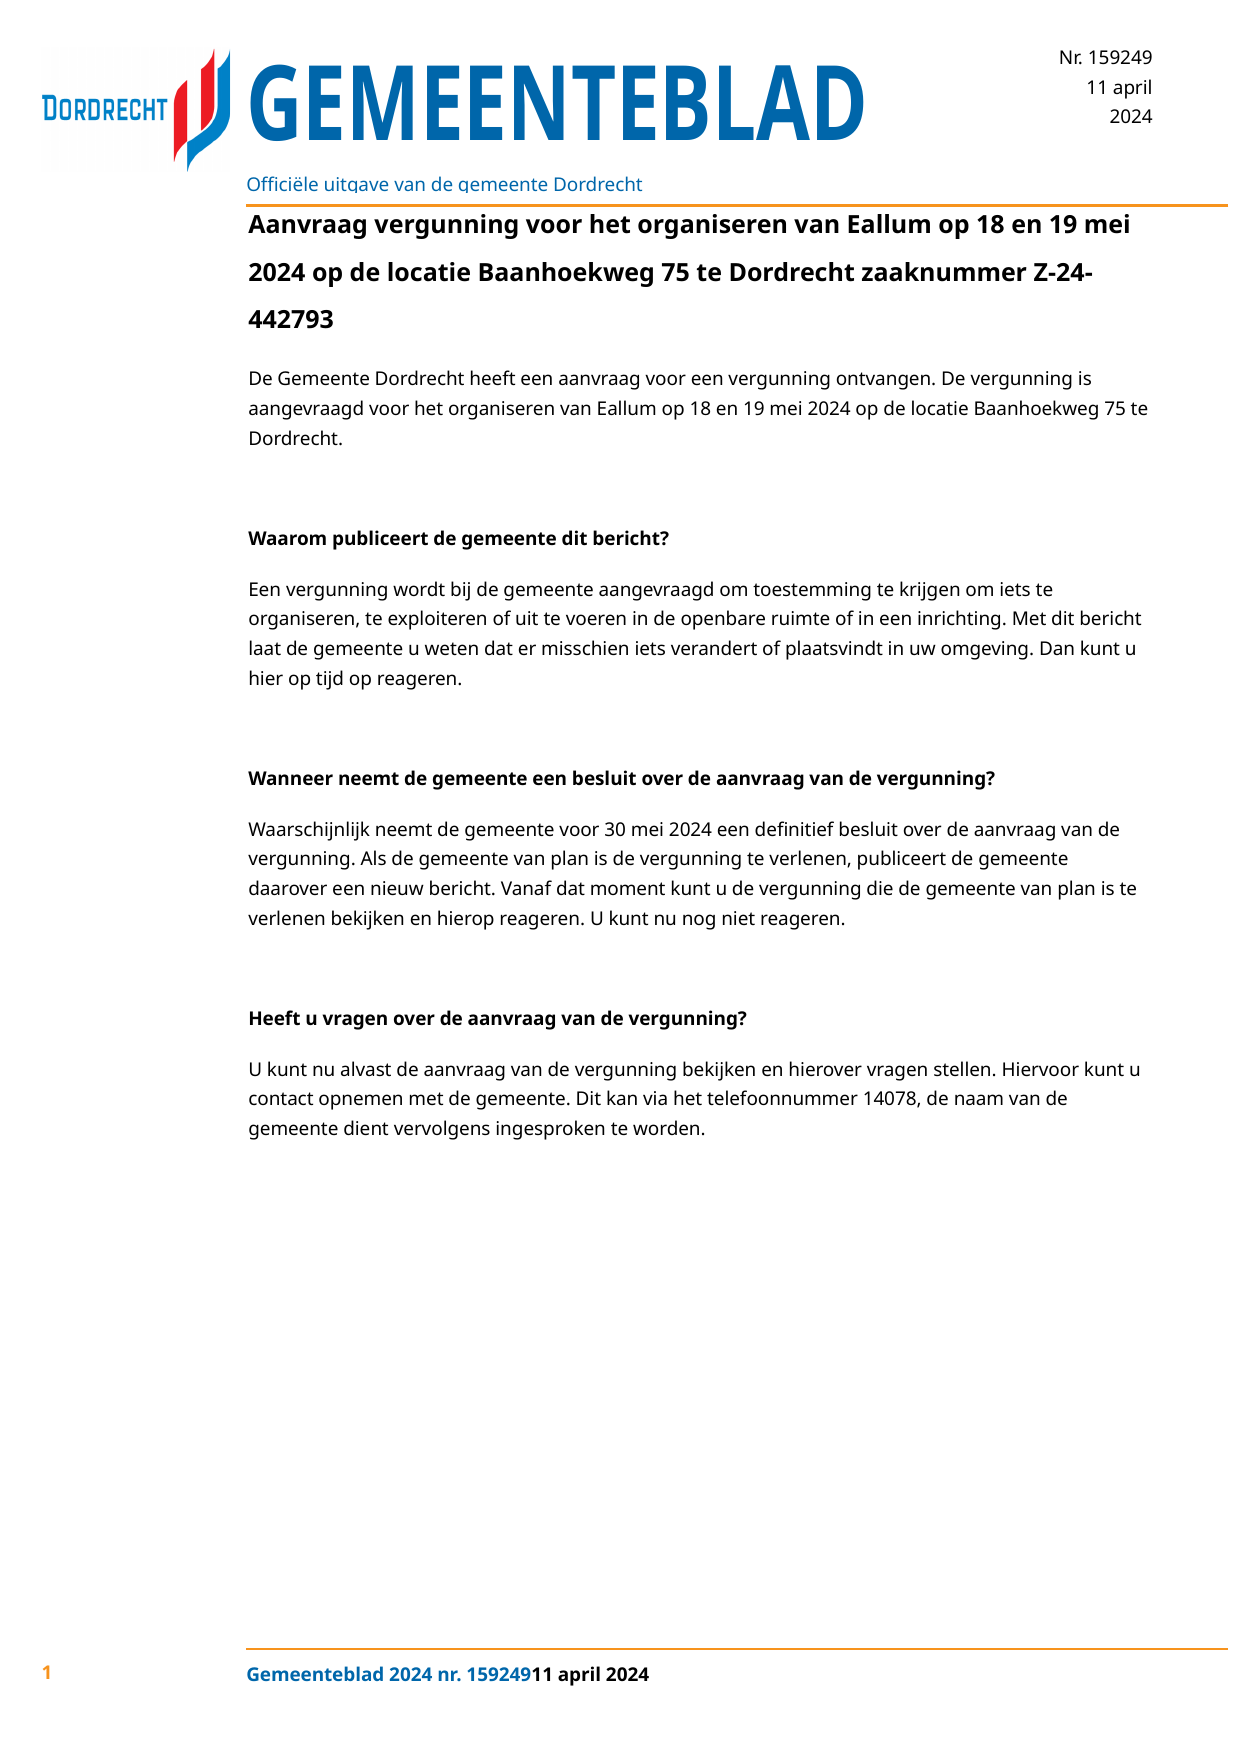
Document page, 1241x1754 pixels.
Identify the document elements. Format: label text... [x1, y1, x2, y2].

text Wanneer neemt de gemeente een besluit over de aanvraag van de vergunning? [248, 766, 1152, 791]
text Waarom publiceert de gemeente dit bericht? [248, 526, 1152, 551]
text Een vergunning wordt bij de gemeente aangevraagd om toestemming te krijgen om iets te organiseren, te exploiteren of uit te voeren in de openbare ruimte of in een inrichting. Met dit bericht laat de gemeente u weten dat er misschien iets verandert of plaatsvindt in uw omgeving. Dan kunt u hier op tijd op reageren. [248, 576, 1152, 690]
text Heeft u vragen over de aanvraag van de vergunning? [248, 1006, 1152, 1031]
text Waarschijnlijk neemt de gemeente voor 30 mei 2024 een definitief besluit over de aanvraag van de vergunning. Als de gemeente van plan is de vergunning te verlenen, publiceert de gemeente daarover een nieuw bericht. Vanaf dat moment kunt u de vergunning die de gemeente van plan is te verlenen bekijken en hierop reageren. U kunt nu nog niet reageren. [248, 816, 1152, 930]
text De Gemeente Dordrecht heeft een aanvraag voor een vergunning ontvangen. De vergunning is aangevraagd voor het organiseren van Eallum op 18 en 19 mei 2024 op de locatie Baanhoekweg 75 te Dordrecht. [248, 366, 1152, 450]
text Aanvraag vergunning voor het organiseren van Eallum op 18 en 19 mei 2024 op de locatie Baanhoekweg 75 te Dordrecht zaaknummer Z-24-442793 [248, 207, 1152, 336]
text U kunt nu alvast de aanvraag van de vergunning bekijken en hierover vragen stellen. Hiervoor kunt u contact opnemen met de gemeente. Dit kan via het telefoonnummer 14078, de naam van de gemeente dient vervolgens ingesproken te worden. [248, 1056, 1152, 1141]
picture [41, 47, 231, 172]
